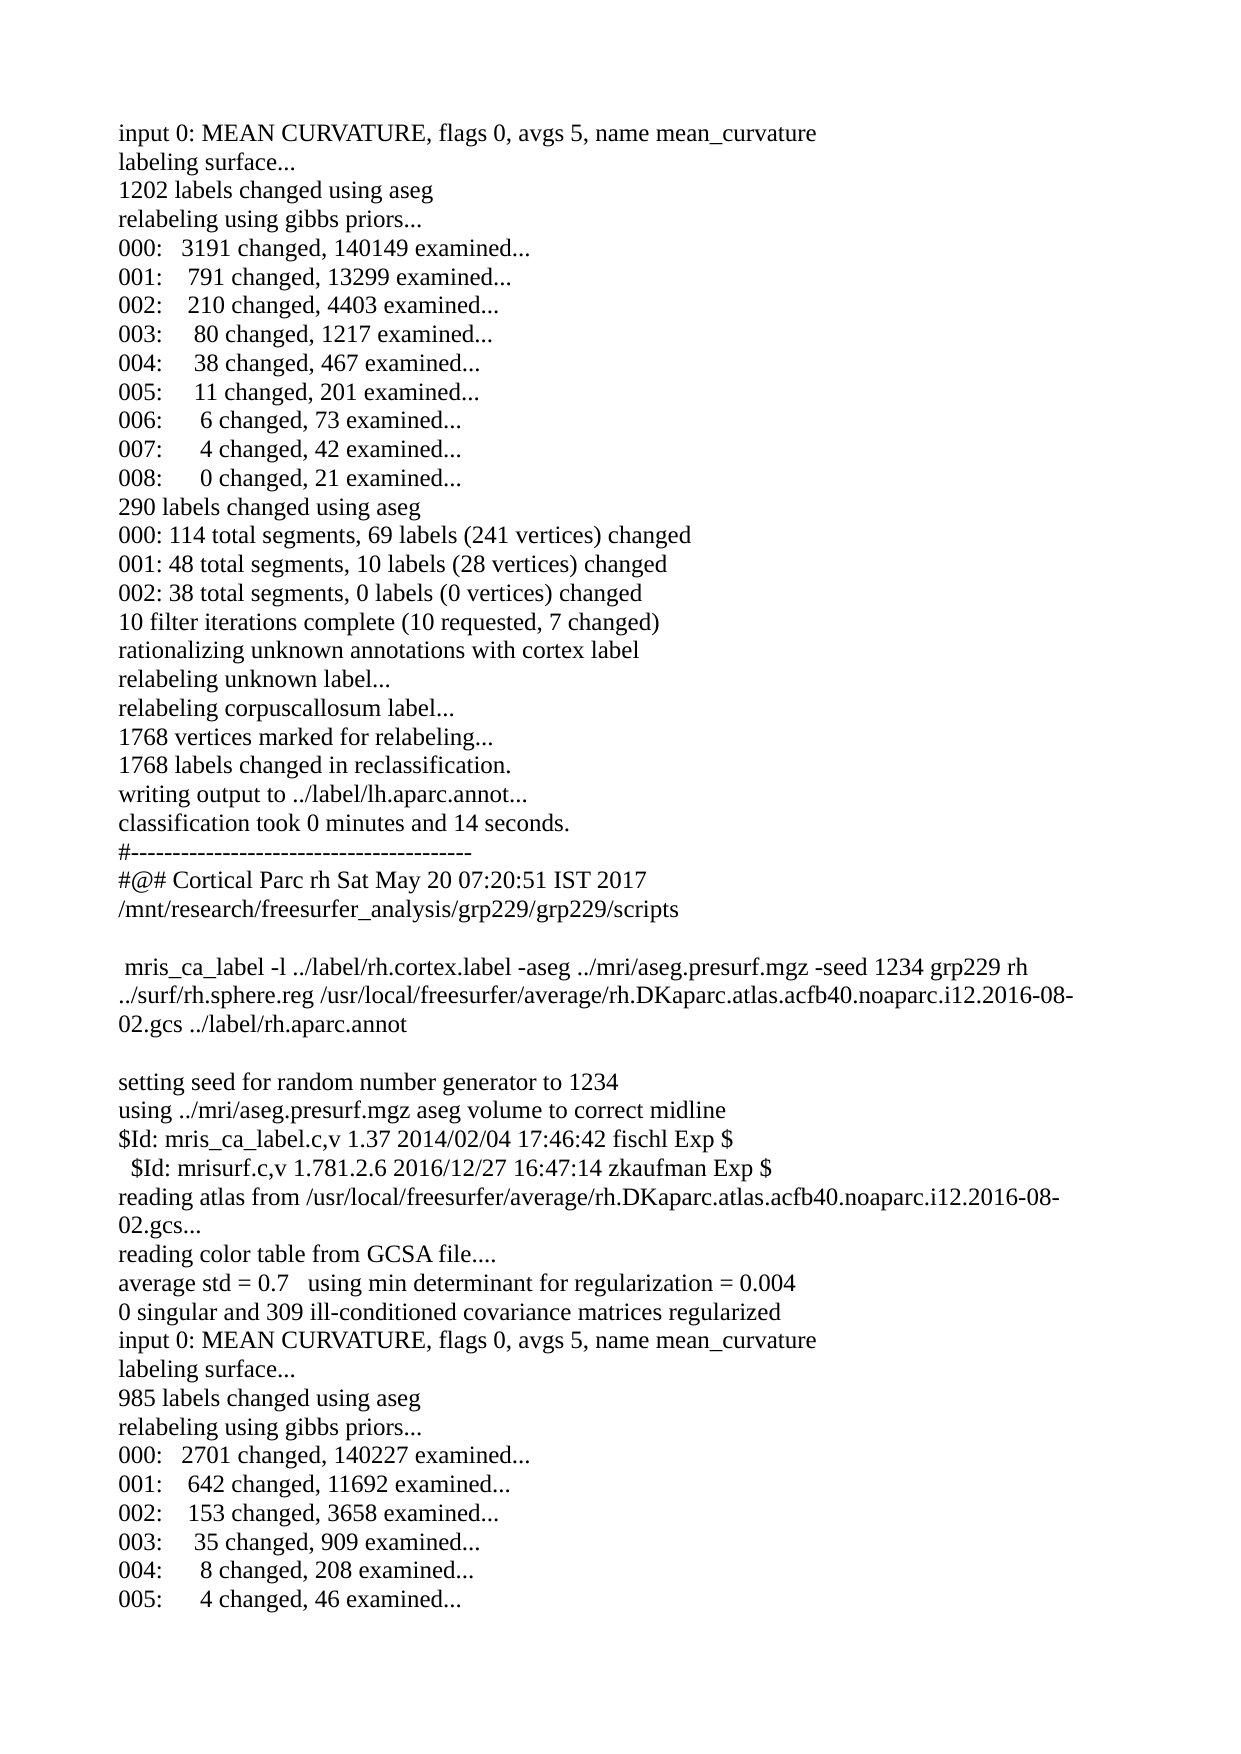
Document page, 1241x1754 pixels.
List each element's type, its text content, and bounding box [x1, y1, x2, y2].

text 002: 210 changed, 4403 examined... [118, 291, 1122, 319]
text /mnt/research/freesurfer_analysis/grp229/grp229/scripts [118, 894, 1122, 923]
text reading color table from GCSA file.... [118, 1239, 1122, 1268]
text 002: 153 changed, 3658 examined... [118, 1498, 1122, 1527]
text reading atlas from /usr/local/freesurfer/average/rh.DKaparc.atlas.acfb40.noaparc.i12.2016-08-02.gcs... [118, 1182, 1122, 1239]
text 985 labels changed using aseg [118, 1383, 1122, 1412]
text relabeling corpuscallosum label... [118, 693, 1122, 722]
text $Id: mrisurf.c,v 1.781.2.6 2016/12/27 16:47:14 zkaufman Exp $ [118, 1153, 1122, 1182]
text 002: 38 total segments, 0 labels (0 vertices) changed [118, 578, 1122, 607]
text relabeling using gibbs priors... [118, 204, 1122, 233]
text 0 singular and 309 ill-conditioned covariance matrices regularized [118, 1297, 1122, 1326]
text mris_ca_label -l ../label/rh.cortex.label -aseg ../mri/aseg.presurf.mgz -seed 1234 grp229 rh ../surf/rh.sphere.reg /usr/local/freesurfer/average/rh.DKaparc.atlas.acfb40.noaparc.i12.2016-08-02.gcs ../label/rh.aparc.annot [118, 952, 1122, 1038]
text 001: 791 changed, 13299 examined... [118, 262, 1122, 291]
text classification took 0 minutes and 14 seconds. [118, 808, 1122, 837]
text 004: 38 changed, 467 examined... [118, 348, 1122, 377]
text setting seed for random number generator to 1234 [118, 1067, 1122, 1096]
text 1202 labels changed using aseg [118, 176, 1122, 204]
text 10 filter iterations complete (10 requested, 7 changed) [118, 607, 1122, 636]
text 003: 35 changed, 909 examined... [118, 1527, 1122, 1556]
text input 0: MEAN CURVATURE, flags 0, avgs 5, name mean_curvature [118, 118, 1122, 147]
text 1768 labels changed in reclassification. [118, 751, 1122, 779]
text 005: 4 changed, 46 examined... [118, 1584, 1122, 1613]
text 007: 4 changed, 42 examined... [118, 434, 1122, 463]
text 001: 642 changed, 11692 examined... [118, 1469, 1122, 1498]
text labeling surface... [118, 1354, 1122, 1383]
text average std = 0.7 using min determinant for regularization = 0.004 [118, 1268, 1122, 1297]
text 290 labels changed using aseg [118, 492, 1122, 521]
text 006: 6 changed, 73 examined... [118, 406, 1122, 434]
text #@# Cortical Parc rh Sat May 20 07:20:51 IST 2017 [118, 866, 1122, 894]
text 000: 3191 changed, 140149 examined... [118, 233, 1122, 262]
text input 0: MEAN CURVATURE, flags 0, avgs 5, name mean_curvature [118, 1326, 1122, 1354]
text writing output to ../label/lh.aparc.annot... [118, 779, 1122, 808]
text 000: 114 total segments, 69 labels (241 vertices) changed [118, 521, 1122, 549]
text #----------------------------------------- [118, 837, 1122, 866]
text relabeling unknown label... [118, 664, 1122, 693]
text 008: 0 changed, 21 examined... [118, 463, 1122, 492]
text 004: 8 changed, 208 examined... [118, 1556, 1122, 1584]
text 000: 2701 changed, 140227 examined... [118, 1441, 1122, 1469]
text 003: 80 changed, 1217 examined... [118, 319, 1122, 348]
text labeling surface... [118, 147, 1122, 176]
text $Id: mris_ca_label.c,v 1.37 2014/02/04 17:46:42 fischl Exp $ [118, 1124, 1122, 1153]
text 005: 11 changed, 201 examined... [118, 377, 1122, 406]
text using ../mri/aseg.presurf.mgz aseg volume to correct midline [118, 1096, 1122, 1124]
text 001: 48 total segments, 10 labels (28 vertices) changed [118, 549, 1122, 578]
text rationalizing unknown annotations with cortex label [118, 636, 1122, 664]
text 1768 vertices marked for relabeling... [118, 722, 1122, 751]
text relabeling using gibbs priors... [118, 1412, 1122, 1441]
